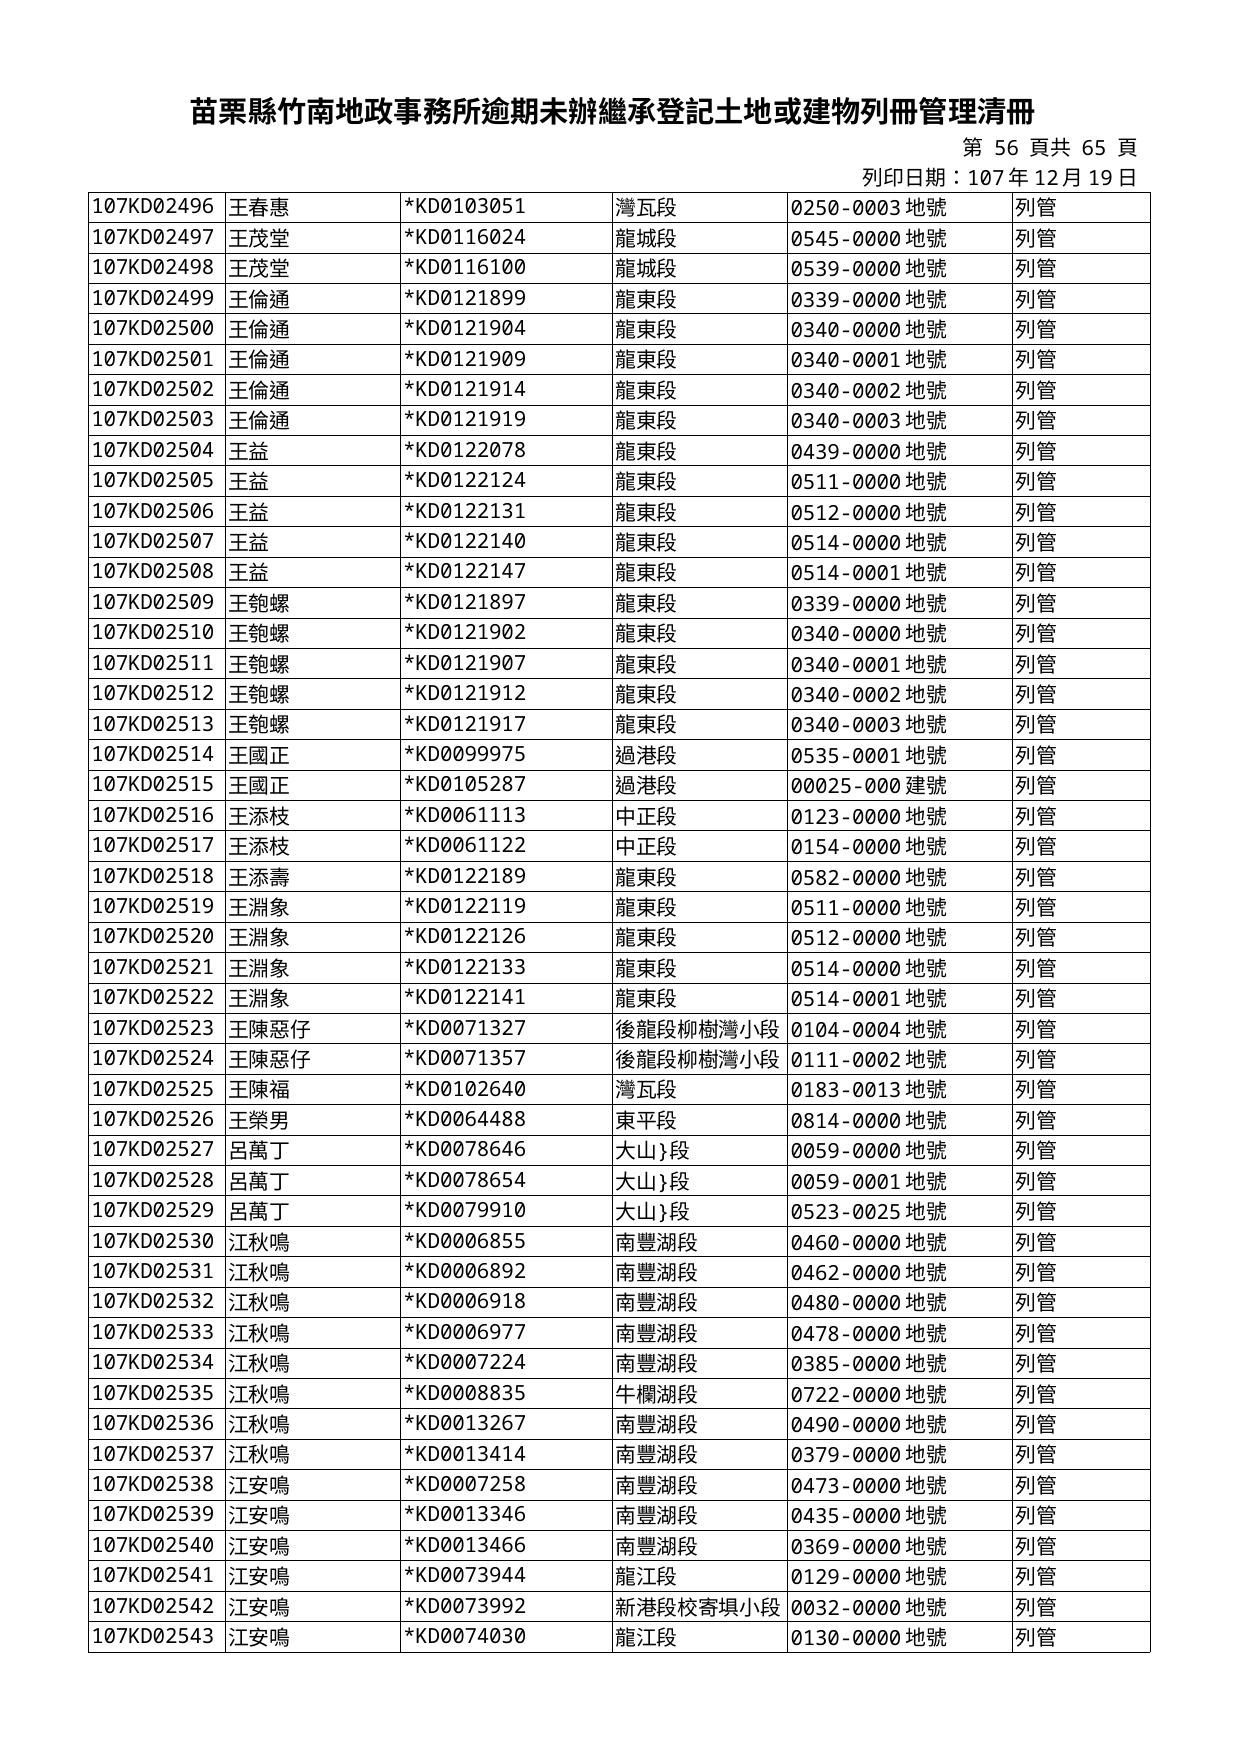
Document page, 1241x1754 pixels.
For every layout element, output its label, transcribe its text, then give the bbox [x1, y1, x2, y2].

table_cell *KD0007224 [401, 1349, 612, 1378]
table_cell 107KD02500 [89, 314, 225, 344]
table_cell 王春惠 [226, 193, 400, 222]
table_cell 列管 [1013, 1440, 1150, 1469]
table_cell 0511-0000地號 [788, 892, 1012, 922]
table_cell 列管 [1013, 679, 1150, 709]
table_cell *KD0061122 [401, 831, 612, 861]
table_cell 列管 [1013, 1592, 1150, 1621]
table_cell 0339-0000地號 [788, 284, 1012, 313]
table_cell 王益 [226, 527, 400, 557]
table_cell 107KD02510 [89, 619, 225, 648]
table_cell *KD0122189 [401, 862, 612, 891]
table_cell 列管 [1013, 923, 1150, 952]
table_cell 龍東段 [613, 984, 787, 1013]
table_cell 107KD02497 [89, 223, 225, 252]
table_cell 灣瓦段 [613, 193, 787, 222]
table_cell 中正段 [613, 831, 787, 861]
table_cell 列管 [1013, 1196, 1150, 1226]
table_cell 0340-0002地號 [788, 375, 1012, 404]
table_cell 107KD02536 [89, 1409, 225, 1439]
table_cell 0340-0003地號 [788, 710, 1012, 739]
table_cell 江秋鳴 [226, 1257, 400, 1287]
table_cell 王倫通 [226, 345, 400, 374]
table_cell 107KD02529 [89, 1196, 225, 1226]
table_cell 王匏螺 [226, 649, 400, 678]
table_cell 王茂堂 [226, 223, 400, 252]
table_cell 列管 [1013, 1014, 1150, 1043]
table_cell 0340-0001地號 [788, 345, 1012, 374]
table_cell 107KD02540 [89, 1531, 225, 1560]
table_cell 0340-0003地號 [788, 406, 1012, 435]
table_cell 王添壽 [226, 862, 400, 891]
table_cell 江安鳴 [226, 1592, 400, 1621]
table_cell *KD0006977 [401, 1318, 612, 1347]
table_cell 107KD02506 [89, 497, 225, 526]
table_cell 0545-0000地號 [788, 223, 1012, 252]
table_cell 王匏螺 [226, 588, 400, 617]
table_cell 107KD02526 [89, 1105, 225, 1134]
table_cell 龍東段 [613, 923, 787, 952]
table_cell 107KD02498 [89, 254, 225, 283]
table_cell 後龍段柳樹灣小段 [613, 1044, 787, 1074]
table_cell 107KD02515 [89, 771, 225, 800]
table_cell 列管 [1013, 740, 1150, 769]
table_cell *KD0073944 [401, 1561, 612, 1591]
table_cell 107KD02541 [89, 1561, 225, 1591]
table_cell 列管 [1013, 406, 1150, 435]
table_cell 0369-0000地號 [788, 1531, 1012, 1560]
table_cell 107KD02501 [89, 345, 225, 374]
table_cell 107KD02517 [89, 831, 225, 861]
table_cell *KD0073992 [401, 1592, 612, 1621]
table_cell 列管 [1013, 649, 1150, 678]
table_cell 龍東段 [613, 284, 787, 313]
table_cell 龍城段 [613, 254, 787, 283]
table_cell 列管 [1013, 771, 1150, 800]
table_cell 列管 [1013, 1470, 1150, 1499]
table_cell 王陳福 [226, 1075, 400, 1104]
table_cell 列管 [1013, 1349, 1150, 1378]
table_cell 0512-0000地號 [788, 497, 1012, 526]
table_cell 列管 [1013, 1622, 1150, 1652]
table_cell *KD0122126 [401, 923, 612, 952]
table_cell 0490-0000地號 [788, 1409, 1012, 1439]
table_cell 107KD02512 [89, 679, 225, 709]
table_cell 107KD02514 [89, 740, 225, 769]
table_cell 王添枝 [226, 831, 400, 861]
table_cell 列管 [1013, 588, 1150, 617]
table_cell 列管 [1013, 1227, 1150, 1256]
table_cell 王淵象 [226, 984, 400, 1013]
table_cell 王倫通 [226, 284, 400, 313]
table_cell 107KD02533 [89, 1318, 225, 1347]
table_cell 龍城段 [613, 223, 787, 252]
table_cell 0523-0025地號 [788, 1196, 1012, 1226]
table_cell 後龍段柳樹灣小段 [613, 1014, 787, 1043]
table_cell 列管 [1013, 558, 1150, 587]
table_cell 0514-0001地號 [788, 558, 1012, 587]
table_cell 107KD02507 [89, 527, 225, 557]
table_cell 江秋鳴 [226, 1349, 400, 1378]
table_cell 107KD02499 [89, 284, 225, 313]
table_cell 0480-0000地號 [788, 1288, 1012, 1317]
table_cell 107KD02505 [89, 466, 225, 496]
table_cell 王添枝 [226, 801, 400, 830]
table_cell 王益 [226, 558, 400, 587]
table_cell 龍東段 [613, 558, 787, 587]
table_cell *KD0122078 [401, 436, 612, 465]
table_cell *KD0102640 [401, 1075, 612, 1104]
table_cell 107KD02513 [89, 710, 225, 739]
table_cell *KD0071327 [401, 1014, 612, 1043]
table_cell 列管 [1013, 375, 1150, 404]
table_cell 南豐湖段 [613, 1501, 787, 1530]
table_cell 呂萬丁 [226, 1136, 400, 1165]
table_cell 列管 [1013, 801, 1150, 830]
table_cell *KD0078654 [401, 1166, 612, 1195]
table_cell 中正段 [613, 801, 787, 830]
table_cell 江秋鳴 [226, 1288, 400, 1317]
table_cell *KD0007258 [401, 1470, 612, 1499]
table_cell *KD0122140 [401, 527, 612, 557]
table_cell 列管 [1013, 862, 1150, 891]
table_cell *KD0013267 [401, 1409, 612, 1439]
table_cell 0478-0000地號 [788, 1318, 1012, 1347]
table_cell 東平段 [613, 1105, 787, 1134]
table_cell 107KD02496 [89, 193, 225, 222]
table_cell *KD0008835 [401, 1379, 612, 1408]
table_cell 0104-0004地號 [788, 1014, 1012, 1043]
table_cell 江安鳴 [226, 1622, 400, 1652]
table_cell 列管 [1013, 193, 1150, 222]
table_cell 龍東段 [613, 345, 787, 374]
table_cell 呂萬丁 [226, 1196, 400, 1226]
table_cell 龍東段 [613, 588, 787, 617]
table_cell 列管 [1013, 619, 1150, 648]
table_cell 南豐湖段 [613, 1288, 787, 1317]
table_cell *KD0105287 [401, 771, 612, 800]
table_cell 龍東段 [613, 375, 787, 404]
table_cell *KD0006918 [401, 1288, 612, 1317]
table_cell *KD0013466 [401, 1531, 612, 1560]
table_cell 王益 [226, 436, 400, 465]
table_cell 107KD02538 [89, 1470, 225, 1499]
table_cell 107KD02519 [89, 892, 225, 922]
table_cell 列管 [1013, 1136, 1150, 1165]
table_cell 107KD02534 [89, 1349, 225, 1378]
table_cell 107KD02522 [89, 984, 225, 1013]
table_cell *KD0122131 [401, 497, 612, 526]
table_cell 0129-0000地號 [788, 1561, 1012, 1591]
table_cell 0154-0000地號 [788, 831, 1012, 861]
table_cell 大山}段 [613, 1196, 787, 1226]
table_cell 牛欄湖段 [613, 1379, 787, 1408]
table_cell 王倫通 [226, 314, 400, 344]
table_cell *KD0074030 [401, 1622, 612, 1652]
table_cell 列管 [1013, 710, 1150, 739]
table_cell 王茂堂 [226, 254, 400, 283]
table_cell 列管 [1013, 1105, 1150, 1134]
table_cell *KD0006855 [401, 1227, 612, 1256]
table_cell 0340-0000地號 [788, 314, 1012, 344]
table_cell *KD0061113 [401, 801, 612, 830]
table_cell 列管 [1013, 1257, 1150, 1287]
table_cell 王益 [226, 466, 400, 496]
table_cell 王淵象 [226, 923, 400, 952]
table_cell 0379-0000地號 [788, 1440, 1012, 1469]
table_cell 107KD02504 [89, 436, 225, 465]
table_cell 王淵象 [226, 892, 400, 922]
table_cell 列管 [1013, 345, 1150, 374]
table_cell 0385-0000地號 [788, 1349, 1012, 1378]
table_cell 107KD02531 [89, 1257, 225, 1287]
table_cell 過港段 [613, 771, 787, 800]
table_cell 王倫通 [226, 406, 400, 435]
table_cell 大山}段 [613, 1166, 787, 1195]
table_cell 107KD02521 [89, 953, 225, 982]
table_cell 0059-0001地號 [788, 1166, 1012, 1195]
table_cell 列管 [1013, 1501, 1150, 1530]
table_cell 龍東段 [613, 527, 787, 557]
table_cell 0250-0003地號 [788, 193, 1012, 222]
table_cell 江秋鳴 [226, 1227, 400, 1256]
table_cell 列管 [1013, 314, 1150, 344]
table_cell 列管 [1013, 1166, 1150, 1195]
table_cell *KD0121919 [401, 406, 612, 435]
table_cell 過港段 [613, 740, 787, 769]
table_cell *KD0079910 [401, 1196, 612, 1226]
table_cell *KD0122133 [401, 953, 612, 982]
table_cell *KD0121902 [401, 619, 612, 648]
table_cell 王匏螺 [226, 710, 400, 739]
table_cell 107KD02530 [89, 1227, 225, 1256]
table_cell *KD0116024 [401, 223, 612, 252]
table_cell *KD0121914 [401, 375, 612, 404]
table_cell *KD0071357 [401, 1044, 612, 1074]
table_cell 大山}段 [613, 1136, 787, 1165]
table_cell 列管 [1013, 1075, 1150, 1104]
table_cell 江秋鳴 [226, 1409, 400, 1439]
table_cell 王國正 [226, 740, 400, 769]
table_cell 龍東段 [613, 497, 787, 526]
table_cell 107KD02539 [89, 1501, 225, 1530]
table_cell *KD0122124 [401, 466, 612, 496]
table_cell 107KD02535 [89, 1379, 225, 1408]
table_cell 南豐湖段 [613, 1257, 787, 1287]
table_cell 列管 [1013, 436, 1150, 465]
table_cell 龍東段 [613, 679, 787, 709]
table_cell 王榮男 [226, 1105, 400, 1134]
table_cell 列管 [1013, 1379, 1150, 1408]
table_cell 王淵象 [226, 953, 400, 982]
table_cell 0339-0000地號 [788, 588, 1012, 617]
table_cell 龍東段 [613, 406, 787, 435]
table_cell 王倫通 [226, 375, 400, 404]
table_cell 龍江段 [613, 1622, 787, 1652]
table_cell 江安鳴 [226, 1470, 400, 1499]
table_cell 江安鳴 [226, 1561, 400, 1591]
table_cell 107KD02516 [89, 801, 225, 830]
table_cell 107KD02532 [89, 1288, 225, 1317]
table_cell 江安鳴 [226, 1531, 400, 1560]
table_cell 王益 [226, 497, 400, 526]
table_cell 107KD02523 [89, 1014, 225, 1043]
table_cell 0582-0000地號 [788, 862, 1012, 891]
table_cell *KD0103051 [401, 193, 612, 222]
table_cell 107KD02524 [89, 1044, 225, 1074]
table_cell 107KD02525 [89, 1075, 225, 1104]
table_cell 龍東段 [613, 619, 787, 648]
table_cell 0123-0000地號 [788, 801, 1012, 830]
table_cell 107KD02508 [89, 558, 225, 587]
table_cell 南豐湖段 [613, 1440, 787, 1469]
table_cell 王陳惡仔 [226, 1044, 400, 1074]
table_cell 0514-0001地號 [788, 984, 1012, 1013]
table_cell *KD0122119 [401, 892, 612, 922]
table_cell 江秋鳴 [226, 1318, 400, 1347]
table_cell 0183-0013地號 [788, 1075, 1012, 1104]
table_cell 0059-0000地號 [788, 1136, 1012, 1165]
table_cell 列管 [1013, 1318, 1150, 1347]
table_cell 107KD02537 [89, 1440, 225, 1469]
table_cell 0722-0000地號 [788, 1379, 1012, 1408]
table_cell 0439-0000地號 [788, 436, 1012, 465]
table_cell 00025-000建號 [788, 771, 1012, 800]
table_cell *KD0078646 [401, 1136, 612, 1165]
table_cell 0514-0000地號 [788, 527, 1012, 557]
table_cell 0460-0000地號 [788, 1227, 1012, 1256]
table_cell 江安鳴 [226, 1501, 400, 1530]
table_cell 107KD02509 [89, 588, 225, 617]
table_cell *KD0122141 [401, 984, 612, 1013]
table_cell *KD0121904 [401, 314, 612, 344]
table_cell 列管 [1013, 1409, 1150, 1439]
table_cell 龍東段 [613, 710, 787, 739]
table_cell 0111-0002地號 [788, 1044, 1012, 1074]
table_cell 列管 [1013, 984, 1150, 1013]
table_cell 列管 [1013, 1561, 1150, 1591]
table_cell 107KD02528 [89, 1166, 225, 1195]
table_cell 江秋鳴 [226, 1379, 400, 1408]
table_cell *KD0121897 [401, 588, 612, 617]
table_cell 0814-0000地號 [788, 1105, 1012, 1134]
table_cell *KD0013346 [401, 1501, 612, 1530]
table_cell *KD0064488 [401, 1105, 612, 1134]
table_cell *KD0121917 [401, 710, 612, 739]
table_cell 列管 [1013, 1531, 1150, 1560]
table_cell *KD0121912 [401, 679, 612, 709]
table_cell 列管 [1013, 1288, 1150, 1317]
table_cell *KD0116100 [401, 254, 612, 283]
table_cell 龍東段 [613, 862, 787, 891]
table_cell 列管 [1013, 892, 1150, 922]
table_cell 王陳惡仔 [226, 1014, 400, 1043]
table_cell 列管 [1013, 953, 1150, 982]
table_cell 列管 [1013, 527, 1150, 557]
table_cell 南豐湖段 [613, 1470, 787, 1499]
table_cell 0435-0000地號 [788, 1501, 1012, 1530]
table_cell 0340-0001地號 [788, 649, 1012, 678]
table_cell 龍東段 [613, 436, 787, 465]
table_cell 王匏螺 [226, 619, 400, 648]
table_cell 灣瓦段 [613, 1075, 787, 1104]
table_cell *KD0006892 [401, 1257, 612, 1287]
table_cell 107KD02542 [89, 1592, 225, 1621]
table_cell 列管 [1013, 254, 1150, 283]
table_cell 列管 [1013, 1044, 1150, 1074]
table_cell *KD0013414 [401, 1440, 612, 1469]
table_cell 南豐湖段 [613, 1409, 787, 1439]
table_cell 107KD02511 [89, 649, 225, 678]
table_cell 列管 [1013, 284, 1150, 313]
table_cell 龍東段 [613, 466, 787, 496]
table_cell 0032-0000地號 [788, 1592, 1012, 1621]
table_cell 列管 [1013, 466, 1150, 496]
table_cell 龍東段 [613, 649, 787, 678]
table_cell 龍江段 [613, 1561, 787, 1591]
table_cell 龍東段 [613, 892, 787, 922]
table_cell 107KD02502 [89, 375, 225, 404]
table_cell 江秋鳴 [226, 1440, 400, 1469]
table_cell 0340-0000地號 [788, 619, 1012, 648]
table_cell *KD0121907 [401, 649, 612, 678]
table_cell 0473-0000地號 [788, 1470, 1012, 1499]
table_cell 0130-0000地號 [788, 1622, 1012, 1652]
table_cell 龍東段 [613, 314, 787, 344]
table_cell *KD0121909 [401, 345, 612, 374]
table_cell 107KD02543 [89, 1622, 225, 1652]
table_cell 107KD02527 [89, 1136, 225, 1165]
table_cell 0462-0000地號 [788, 1257, 1012, 1287]
table_cell 呂萬丁 [226, 1166, 400, 1195]
table_cell 107KD02518 [89, 862, 225, 891]
table_cell 南豐湖段 [613, 1349, 787, 1378]
table_cell 0535-0001地號 [788, 740, 1012, 769]
table_cell 南豐湖段 [613, 1318, 787, 1347]
table_cell 南豐湖段 [613, 1531, 787, 1560]
table_cell 0514-0000地號 [788, 953, 1012, 982]
table_cell 龍東段 [613, 953, 787, 982]
table_cell 王國正 [226, 771, 400, 800]
table_cell 0539-0000地號 [788, 254, 1012, 283]
table_cell 列管 [1013, 831, 1150, 861]
table_cell 0340-0002地號 [788, 679, 1012, 709]
table_cell 107KD02503 [89, 406, 225, 435]
table_cell 王匏螺 [226, 679, 400, 709]
table_cell 新港段校寄埧小段 [613, 1592, 787, 1621]
table_cell *KD0099975 [401, 740, 612, 769]
table_cell 列管 [1013, 223, 1150, 252]
table_cell *KD0121899 [401, 284, 612, 313]
table_cell 列管 [1013, 497, 1150, 526]
table_cell 0511-0000地號 [788, 466, 1012, 496]
table_cell 107KD02520 [89, 923, 225, 952]
table_cell *KD0122147 [401, 558, 612, 587]
table_cell 0512-0000地號 [788, 923, 1012, 952]
table_cell 南豐湖段 [613, 1227, 787, 1256]
